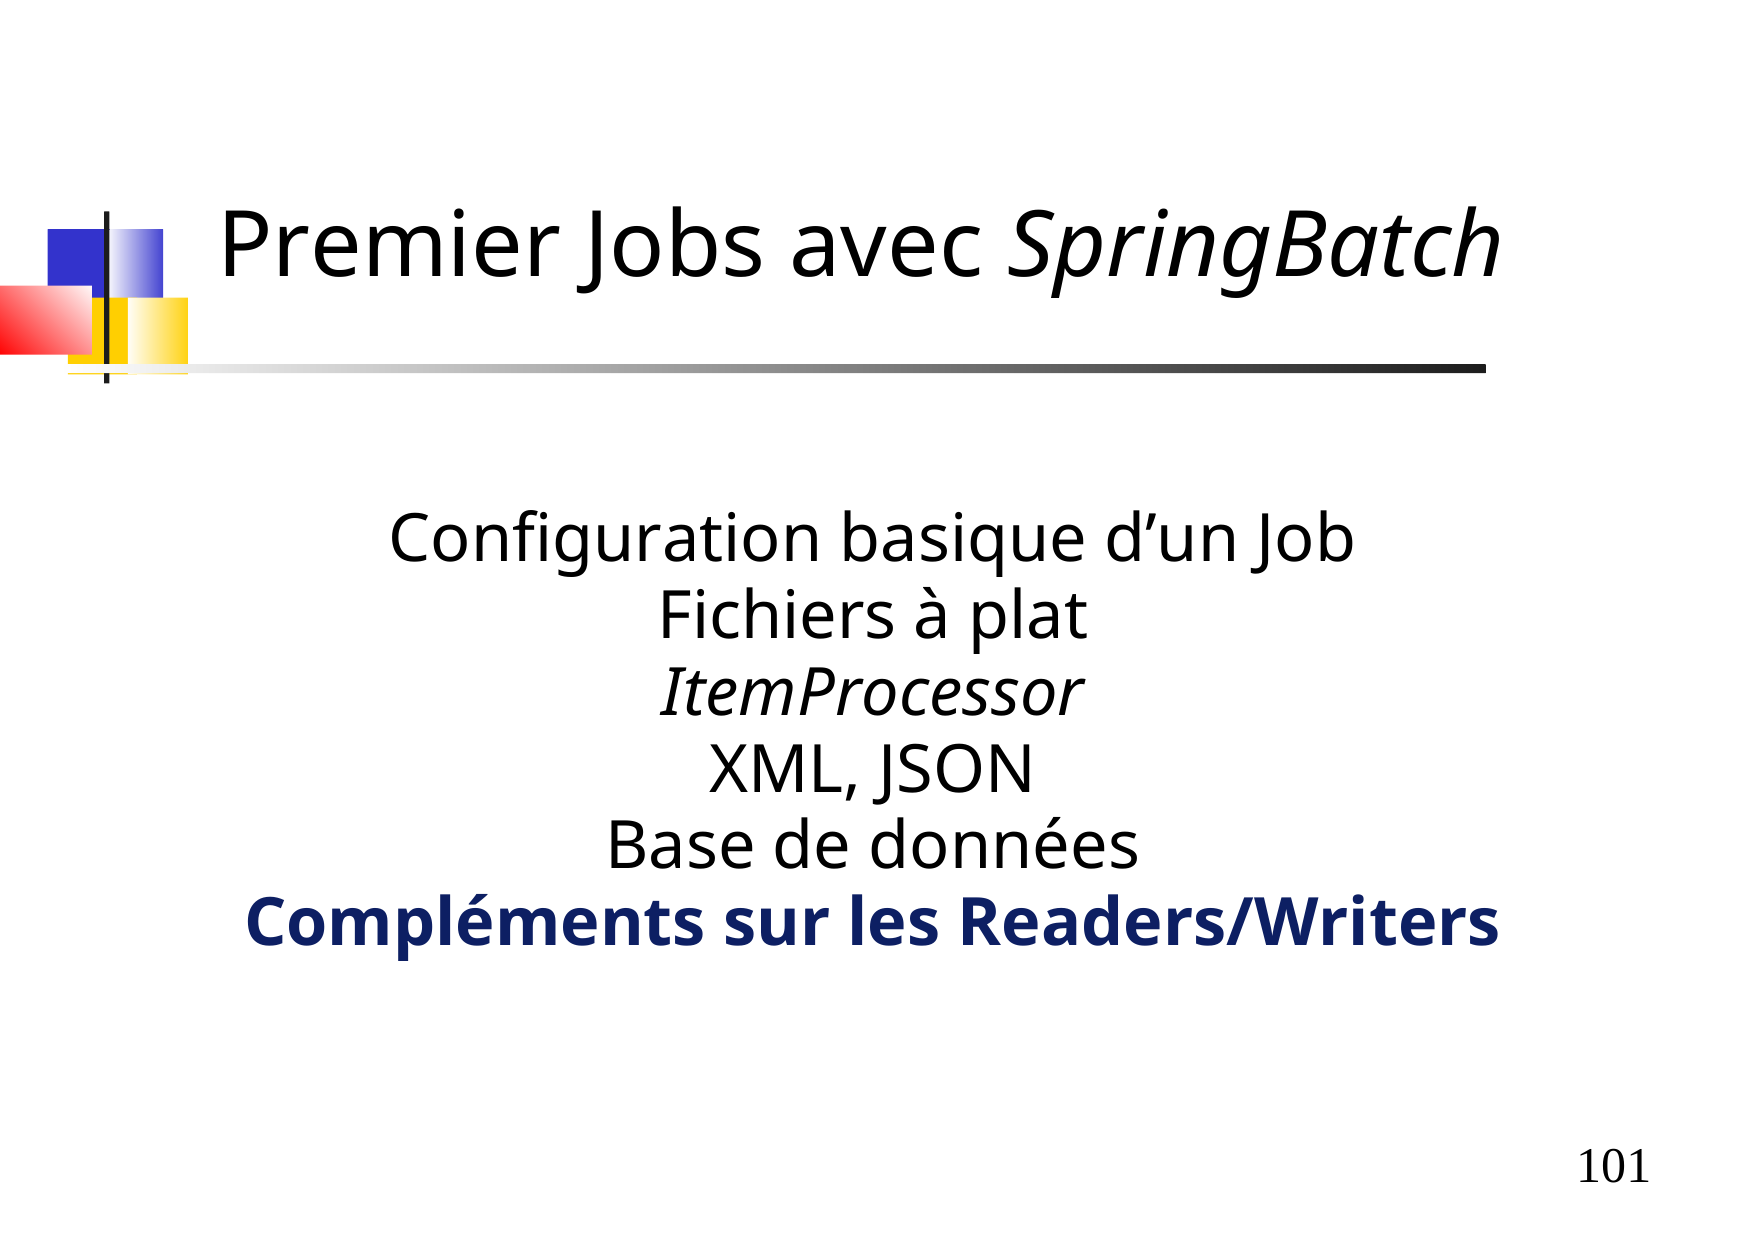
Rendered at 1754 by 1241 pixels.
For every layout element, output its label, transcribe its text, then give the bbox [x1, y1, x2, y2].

title Premier Jobs avec SpringBatch [179, 139, 1567, 351]
subtitle Configuration basique d’un Job Fichiers à plat ItemProcessor XML, JSON Base de données Compléments sur les Readers/Writers [179, 371, 1567, 1091]
